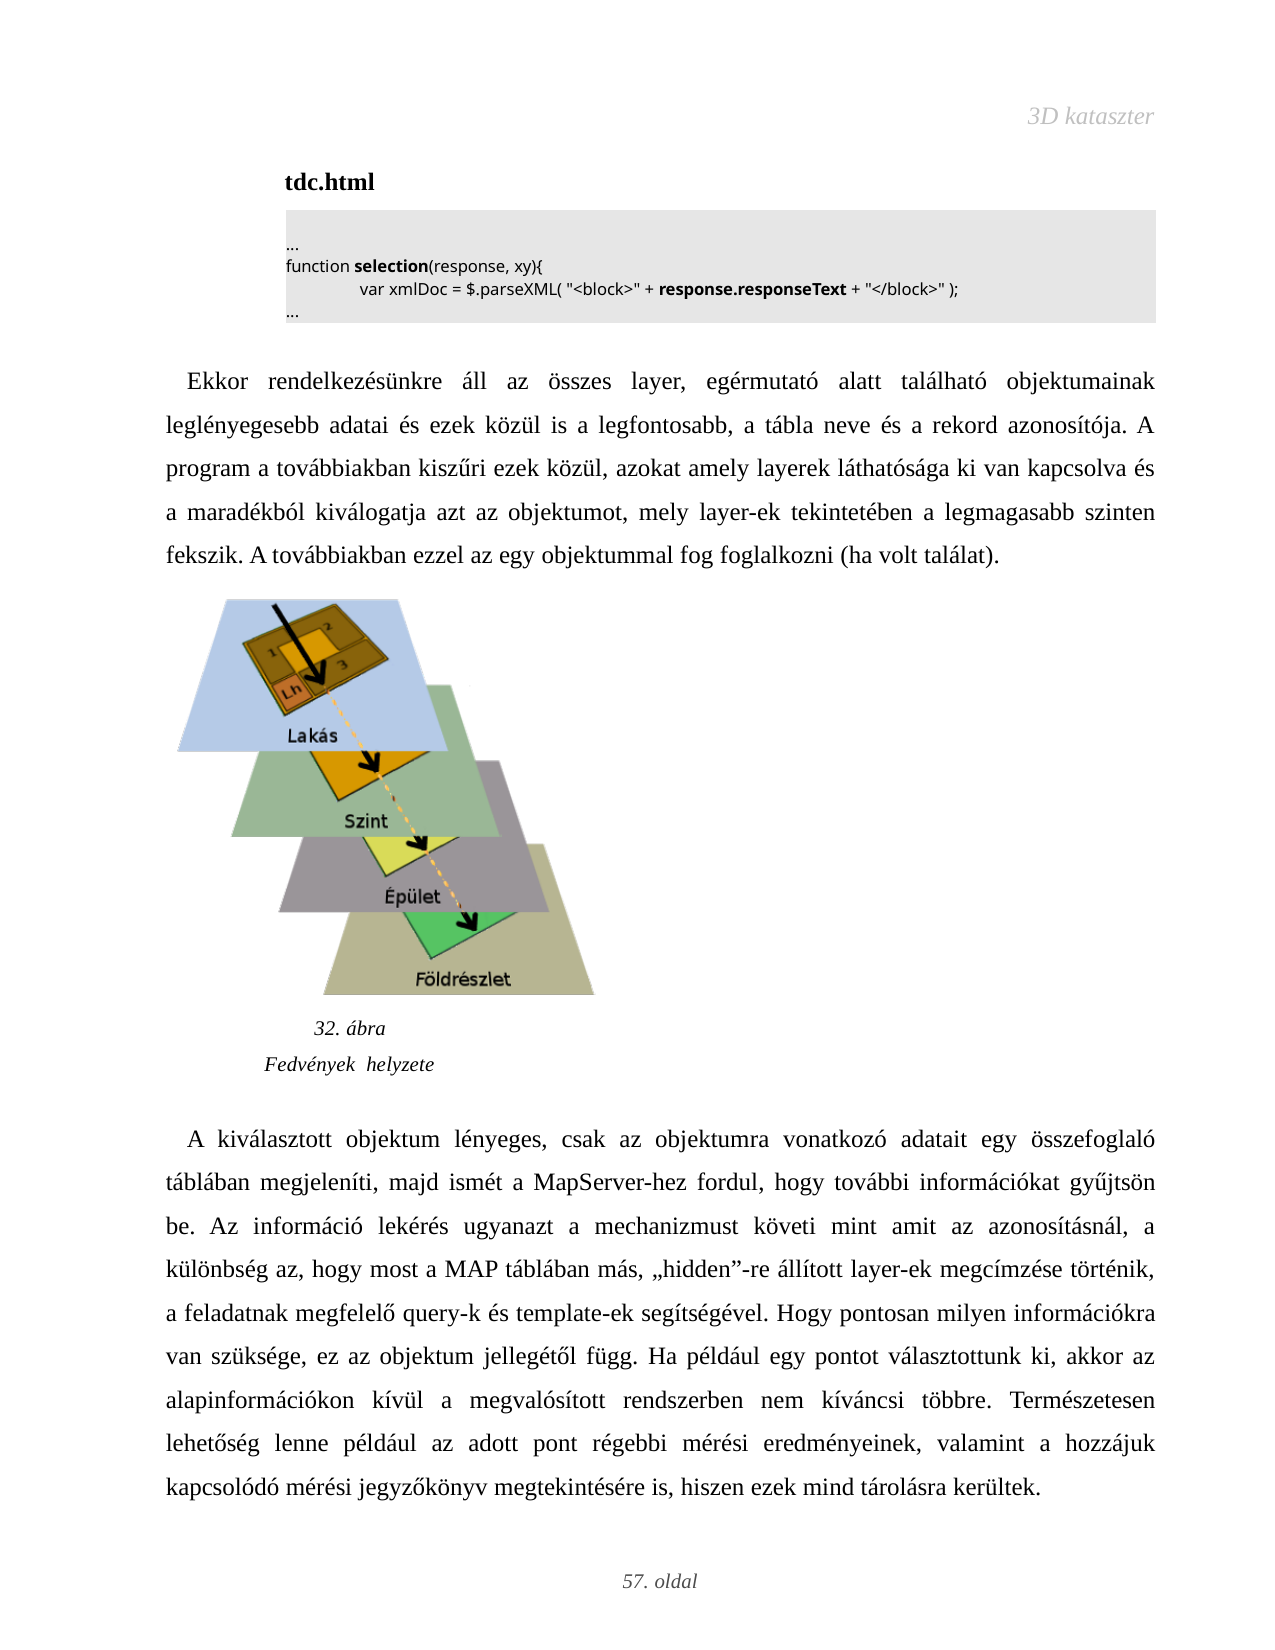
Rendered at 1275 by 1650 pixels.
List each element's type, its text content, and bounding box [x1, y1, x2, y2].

text var xmlDoc = $.parseXML( "<block>" + response.responseText + "</block>" ); [286, 278, 1156, 300]
text ... [286, 233, 1156, 255]
picture [165, 583, 601, 1001]
text tdc.html [284, 167, 1156, 196]
text Fedvények helyzete [166, 1051, 1156, 1075]
text A kiválasztott objektum lényeges, csak az objektumra vonatkozó adatait egy összefoglaló táblában megjeleníti, majd ismét a MapServer-hez fordul, hogy további információkat gyűjtsön be. Az információ lekérés ugyanazt a mechanizmust követi mint amit az azonosításnál, a különbség az, hogy most a MAP táblában más, „hidden”-re állított layer-ek megcímzése történik, a feladatnak megfelelő query-k és template-ek segítségével. Hogy pontosan milyen információkra van szüksége, ez az objektum jellegétől függ. Ha például egy pontot választottunk ki, akkor az alapinformációkon kívül a megvalósított rendszerben nem kíváncsi többre. Természetesen lehetőség lenne például az adott pont régebbi mérési eredményeinek, valamint a hozzájuk kapcsolódó mérési jegyzőkönyv megtekintésére is, hiszen ezek mind tárolásra kerültek. [166, 1123, 1156, 1501]
text ... [286, 300, 1156, 323]
text 32. ábra [166, 1015, 1156, 1039]
text function selection(response, xy){ [286, 255, 1156, 278]
text Ekkor rendelkezésünkre áll az összes layer, egérmutató alatt található objektumainak leglényegesebb adatai és ezek közül is a legfontosabb, a tábla neve és a rekord azonosítója. A program a továbbiakban kiszűri ezek közül, azokat amely layerek láthatósága ki van kapcsolva és a maradékból kiválogatja azt az objektumot, mely layer-ek tekintetében a legmagasabb szinten fekszik. A továbbiakban ezzel az egy objektummal fog foglalkozni (ha volt találat). [166, 366, 1156, 569]
